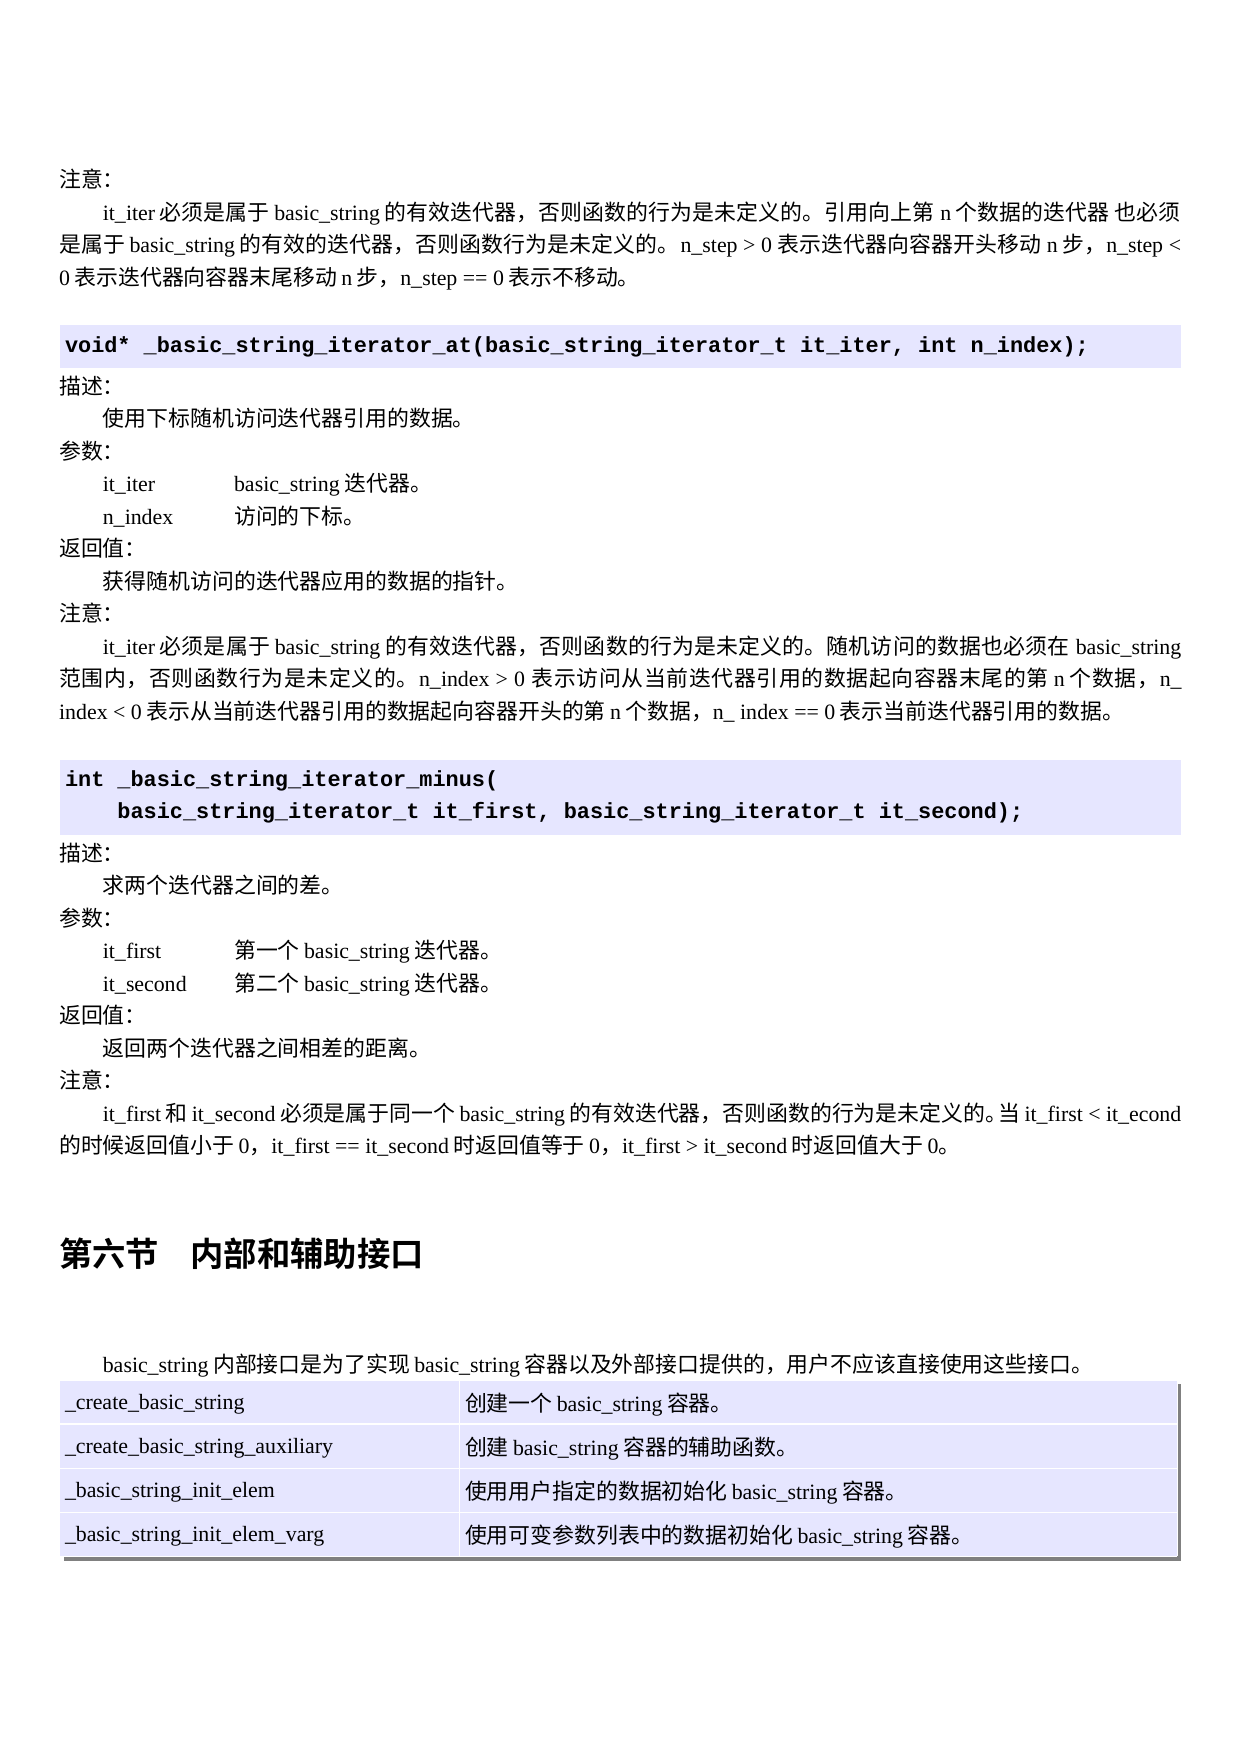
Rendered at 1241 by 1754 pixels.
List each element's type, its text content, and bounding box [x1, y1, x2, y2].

text 使用下标随机访问迭代器引用的数据。 [59, 401, 1181, 433]
text 参数： [59, 433, 1181, 466]
text 返回值： [59, 531, 1181, 563]
text 求两个迭代器之间的差。 [59, 868, 1181, 900]
table_cell 使用可变参数列表中的数据初始化basic_string容器。 [460, 1513, 1177, 1556]
text it_first 第一个basic_string迭代器。 [59, 933, 1181, 965]
subtitle 内部和辅助接口 [59, 1220, 1181, 1285]
text 返回两个迭代器之间相差的距离。 [59, 1030, 1181, 1063]
table_cell 创建basic_string容器的辅助函数。 [460, 1425, 1177, 1468]
text 注意： [59, 596, 1181, 628]
text it_iter basic_string迭代器。 [59, 466, 1181, 498]
text n_index 访问的下标。 [59, 498, 1181, 531]
text it_second 第二个basic_string迭代器。 [59, 965, 1181, 998]
text 获得随机访问的迭代器应用的数据的指针。 [59, 563, 1181, 596]
text it_first和it_second必须是属于同一个basic_string的有效迭代器，否则函数的行为是未定义的。当it_first < it_econd 的时候返回值小于0，it_first == it_second时返回值等于0，it_first > it_second时返回值大于0。 [59, 1095, 1181, 1160]
table_header int _basic_string_iterator_minus( basic_string_iterator_t it_first, basic_string_iterator_t it_second); [60, 760, 1181, 835]
table_header void* _basic_string_iterator_at(basic_string_iterator_t it_iter, int n_index); [60, 325, 1181, 368]
table_cell _basic_string_init_elem [60, 1469, 459, 1512]
text 注意： [59, 1063, 1181, 1095]
table_cell _create_basic_string_auxiliary [60, 1425, 459, 1468]
table_header 创建一个basic_string容器。 [460, 1381, 1177, 1423]
table_header _create_basic_string [60, 1381, 459, 1423]
table_cell _basic_string_init_elem_varg [60, 1513, 459, 1556]
text it_iter必须是属于basic_string的有效迭代器，否则函数的行为是未定义的。随机访问的数据也必须在basic_string范围内，否则函数行为是未定义的。n_index > 0 表示访问从当前迭代器引用的数据起向容器末尾的第n个数据，n_ index < 0表示从当前迭代器引用的数据起向容器开头的第n个数据，n_ index == 0表示当前迭代器引用的数据。 [59, 628, 1181, 726]
text 注意： [59, 162, 1181, 194]
text basic_string内部接口是为了实现basic_string容器以及外部接口提供的，用户不应该直接使用这些接口。 [59, 1347, 1181, 1379]
text 参数： [59, 900, 1181, 933]
text 描述： [59, 370, 1181, 401]
text it_iter必须是属于basic_string的有效迭代器，否则函数的行为是未定义的。引用向上第n个数据的迭代器 也必须是属于basic_string的有效的迭代器，否则函数行为是未定义的。n_step > 0 表示迭代器向容器开头移动n步，n_step < 0表示迭代器向容器末尾移动n步，n_step == 0表示不移动。 [59, 194, 1181, 292]
text 返回值： [59, 998, 1181, 1030]
text 描述： [59, 836, 1181, 868]
table_cell 使用用户指定的数据初始化basic_string容器。 [460, 1469, 1177, 1512]
